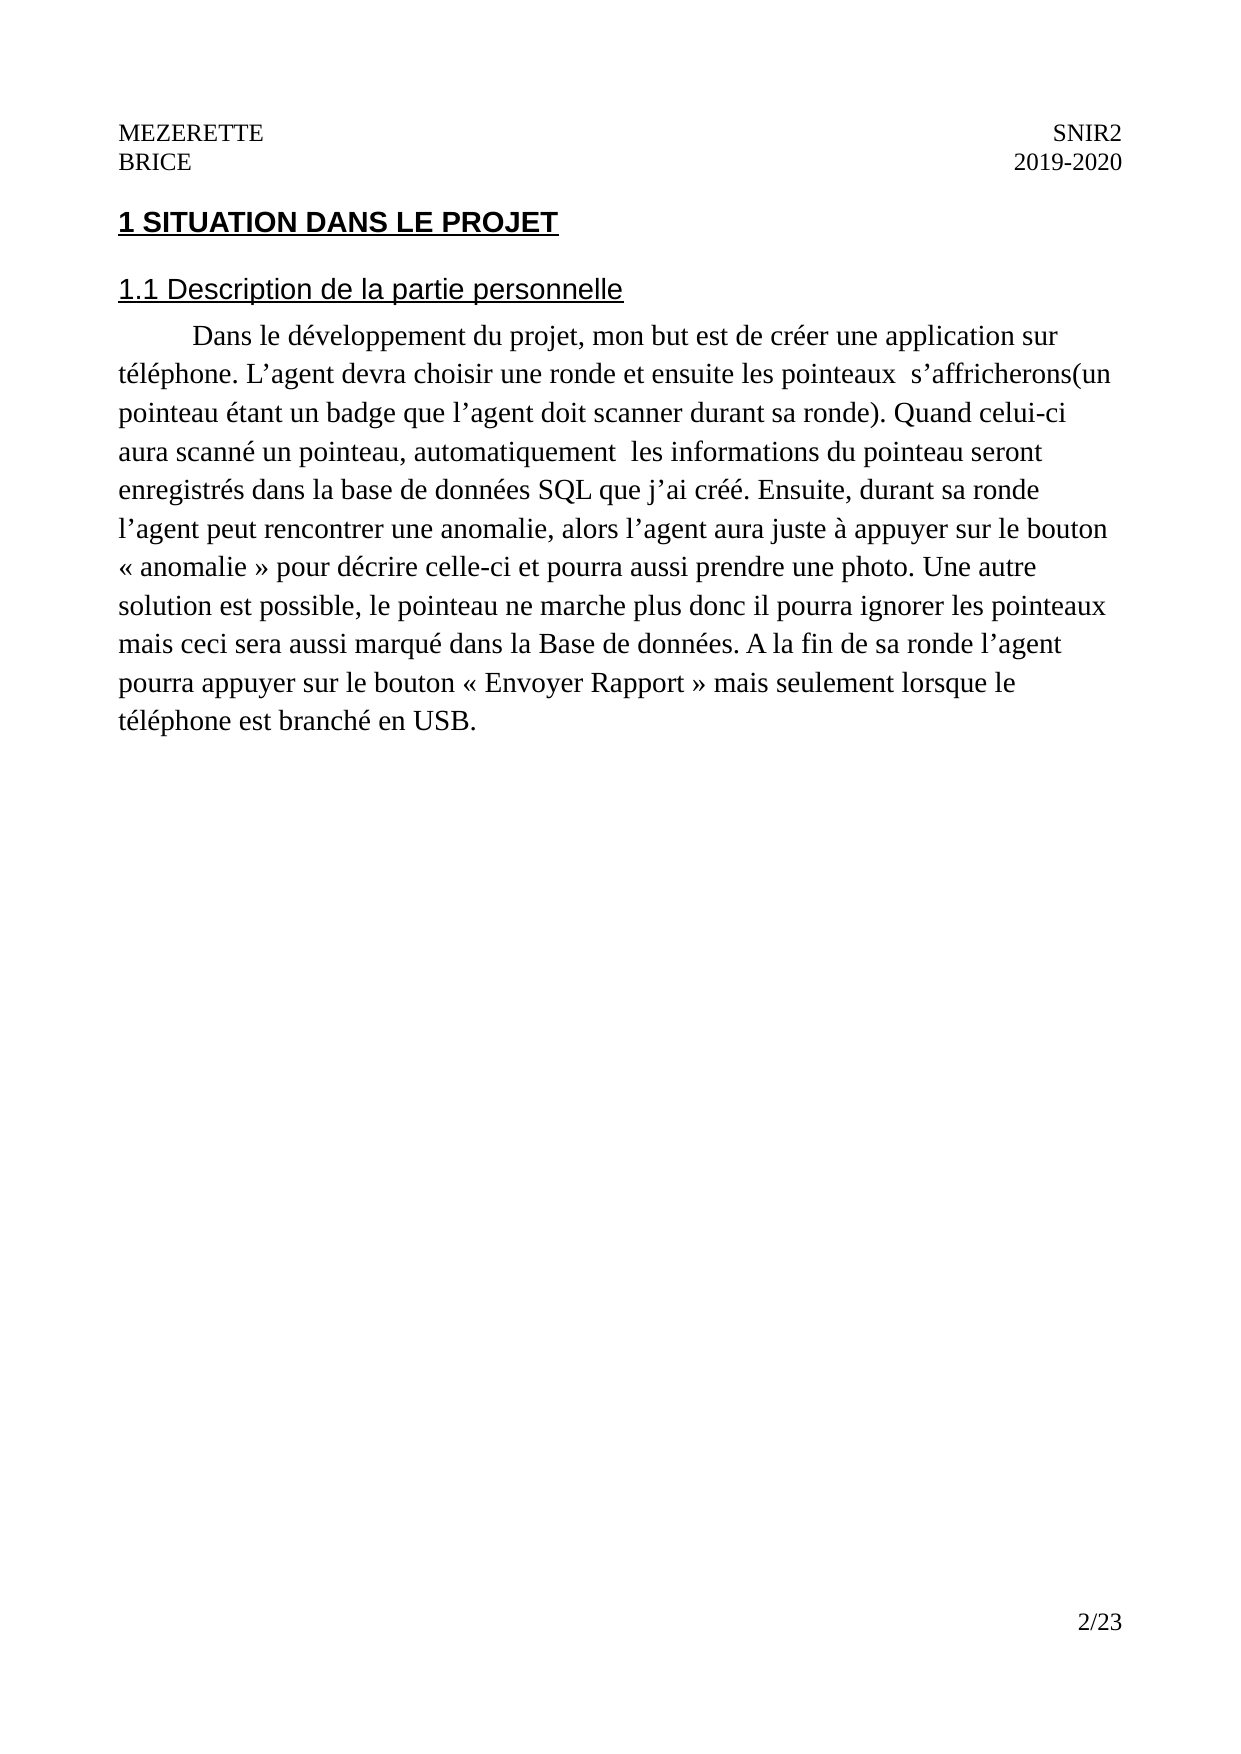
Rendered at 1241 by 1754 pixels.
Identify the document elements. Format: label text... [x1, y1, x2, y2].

subtitle 1.1 Description de la partie personnelle [118, 272, 1122, 306]
text Dans le développement du projet, mon but est de créer une application sur téléphone. L’agent devra choisir une ronde et ensuite les pointeaux s’affricherons(un pointeau étant un badge que l’agent doit scanner durant sa ronde). Quand celui-ci aura scanné un pointeau, automatiquement les informations du pointeau seront enregistrés dans la base de données SQL que j’ai créé. Ensuite, durant sa ronde l’agent peut rencontrer une anomalie, alors l’agent aura juste à appuyer sur le bouton « anomalie » pour décrire celle-ci et pourra aussi prendre une photo. Une autre solution est possible, le pointeau ne marche plus donc il pourra ignorer les pointeaux mais ceci sera aussi marqué dans la Base de données. A la fin de sa ronde l’agent pourra appuyer sur le bouton « Envoyer Rapport » mais seulement lorsque le téléphone est branché en USB. [118, 318, 1122, 737]
subtitle 1 SITUATION DANS LE PROJET [118, 205, 1122, 239]
